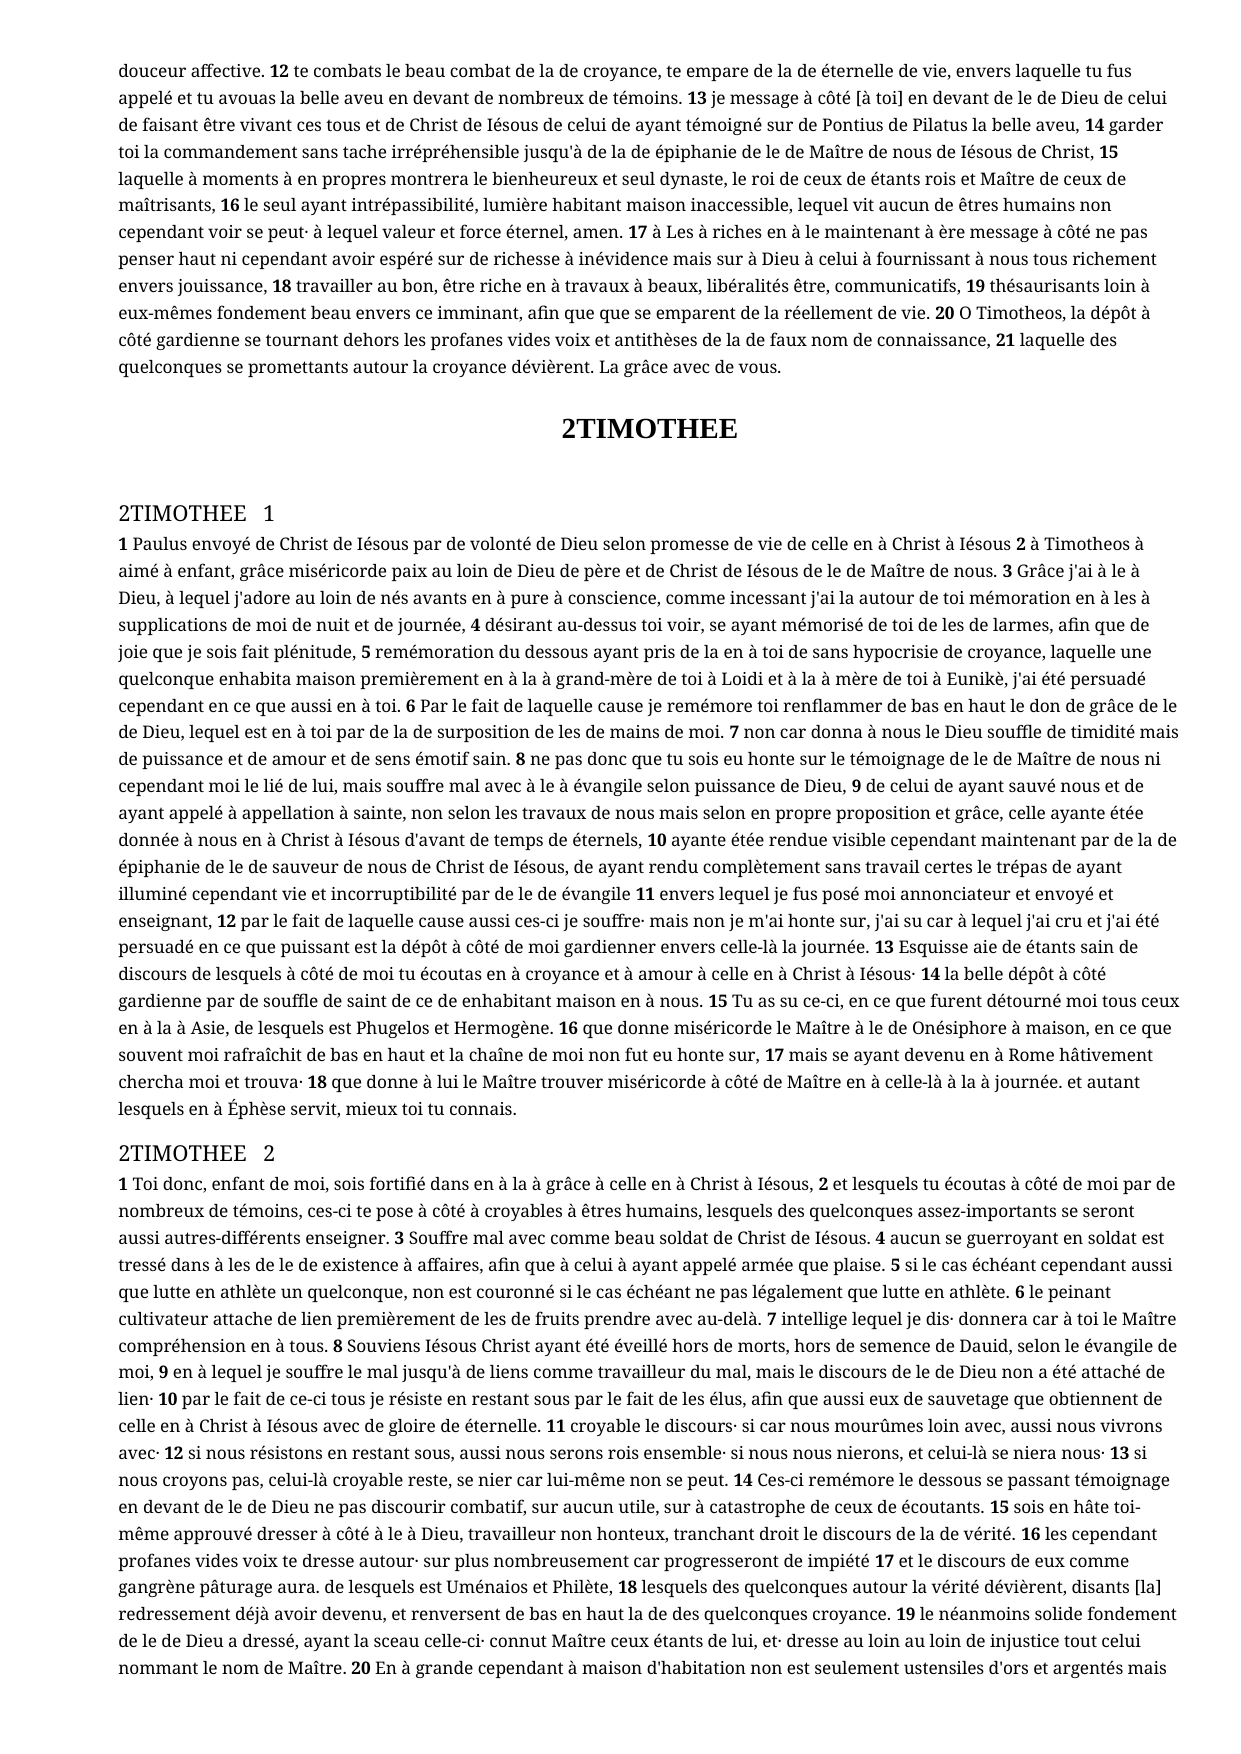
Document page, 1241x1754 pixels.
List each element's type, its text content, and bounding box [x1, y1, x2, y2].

text 2TIMOTHEE 1 [118, 498, 1181, 528]
text 2TIMOTHEE 2 [118, 1138, 1181, 1168]
subtitle 2TIMOTHEE [118, 411, 1181, 444]
text douceur affective. 12 te combats le beau combat de la de croyance, te empare de la de éternelle de vie, envers laquelle tu fus appelé et tu avouas la belle aveu en devant de nombreux de témoins. 13 je message à côté [à toi] en devant de le de Dieu de celui de faisant être vivant ces tous et de Christ de Iésous de celui de ayant témoigné sur de Pontius de Pilatus la belle aveu, 14 garder toi la commandement sans tache irrépréhensible jusqu'à de la de épiphanie de le de Maître de nous de Iésous de Christ, 15 laquelle à moments à en propres montrera le bienheureux et seul dynaste, le roi de ceux de étants rois et Maître de ceux de maîtrisants, 16 le seul ayant intrépassibilité, lumière habitant maison inaccessible, lequel vit aucun de êtres humains non cependant voir se peut· à lequel valeur et force éternel, amen. 17 à Les à riches en à le maintenant à ère message à côté ne pas penser haut ni cependant avoir espéré sur de richesse à inévidence mais sur à Dieu à celui à fournissant à nous tous richement envers jouissance, 18 travailler au bon, être riche en à travaux à beaux, libéralités être, communicatifs, 19 thésaurisants loin à eux-mêmes fondement beau envers ce imminant, afin que que se emparent de la réellement de vie. 20 O Timotheos, la dépôt à côté gardienne se tournant dehors les profanes vides voix et antithèses de la de faux nom de connaissance, 21 laquelle des quelconques se promettants autour la croyance dévièrent. La grâce avec de vous. [118, 59, 1181, 378]
text 1 Paulus envoyé de Christ de Iésous par de volonté de Dieu selon promesse de vie de celle en à Christ à Iésous 2 à Timotheos à aimé à enfant, grâce miséricorde paix au loin de Dieu de père et de Christ de Iésous de le de Maître de nous. 3 Grâce j'ai à le à Dieu, à lequel j'adore au loin de nés avants en à pure à conscience, comme incessant j'ai la autour de toi mémoration en à les à supplications de moi de nuit et de journée, 4 désirant au-dessus toi voir, se ayant mémorisé de toi de les de larmes, afin que de joie que je sois fait plénitude, 5 remémoration du dessous ayant pris de la en à toi de sans hypocrisie de croyance, laquelle une quelconque enhabita maison premièrement en à la à grand-mère de toi à Loidi et à la à mère de toi à Eunikè, j'ai été persuadé cependant en ce que aussi en à toi. 6 Par le fait de laquelle cause je remémore toi renflammer de bas en haut le don de grâce de le de Dieu, lequel est en à toi par de la de surposition de les de mains de moi. 7 non car donna à nous le Dieu souffle de timidité mais de puissance et de amour et de sens émotif sain. 8 ne pas donc que tu sois eu honte sur le témoignage de le de Maître de nous ni cependant moi le lié de lui, mais souffre mal avec à le à évangile selon puissance de Dieu, 9 de celui de ayant sauvé nous et de ayant appelé à appellation à sainte, non selon les travaux de nous mais selon en propre proposition et grâce, celle ayante étée donnée à nous en à Christ à Iésous d'avant de temps de éternels, 10 ayante étée rendue visible cependant maintenant par de la de épiphanie de le de sauveur de nous de Christ de Iésous, de ayant rendu complètement sans travail certes le trépas de ayant illuminé cependant vie et incorruptibilité par de le de évangile 11 envers lequel je fus posé moi annonciateur et envoyé et enseignant, 12 par le fait de laquelle cause aussi ces-ci je souffre· mais non je m'ai honte sur, j'ai su car à lequel j'ai cru et j'ai été persuadé en ce que puissant est la dépôt à côté de moi gardienner envers celle-là la journée. 13 Esquisse aie de étants sain de discours de lesquels à côté de moi tu écoutas en à croyance et à amour à celle en à Christ à Iésous· 14 la belle dépôt à côté gardienne par de souffle de saint de ce de enhabitant maison en à nous. 15 Tu as su ce-ci, en ce que furent détourné moi tous ceux en à la à Asie, de lesquels est Phugelos et Hermogène. 16 que donne miséricorde le Maître à le de Onésiphore à maison, en ce que souvent moi rafraîchit de bas en haut et la chaîne de moi non fut eu honte sur, 17 mais se ayant devenu en à Rome hâtivement chercha moi et trouva· 18 que donne à lui le Maître trouver miséricorde à côté de Maître en à celle-là à la à journée. et autant lesquels en à Éphèse servit, mieux toi tu connais. [118, 532, 1181, 1120]
text 1 Toi donc, enfant de moi, sois fortifié dans en à la à grâce à celle en à Christ à Iésous, 2 et lesquels tu écoutas à côté de moi par de nombreux de témoins, ces-ci te pose à côté à croyables à êtres humains, lesquels des quelconques assez-importants se seront aussi autres-différents enseigner. 3 Souffre mal avec comme beau soldat de Christ de Iésous. 4 aucun se guerroyant en soldat est tressé dans à les de le de existence à affaires, afin que à celui à ayant appelé armée que plaise. 5 si le cas échéant cependant aussi que lutte en athlète un quelconque, non est couronné si le cas échéant ne pas légalement que lutte en athlète. 6 le peinant cultivateur attache de lien premièrement de les de fruits prendre avec au-delà. 7 intellige lequel je dis· donnera car à toi le Maître compréhension en à tous. 8 Souviens Iésous Christ ayant été éveillé hors de morts, hors de semence de Dauid, selon le évangile de moi, 9 en à lequel je souffre le mal jusqu'à de liens comme travailleur du mal, mais le discours de le de Dieu non a été attaché de lien· 10 par le fait de ce-ci tous je résiste en restant sous par le fait de les élus, afin que aussi eux de sauvetage que obtiennent de celle en à Christ à Iésous avec de gloire de éternelle. 11 croyable le discours· si car nous mourûmes loin avec, aussi nous vivrons avec· 12 si nous résistons en restant sous, aussi nous serons rois ensemble· si nous nous nierons, et celui-là se niera nous· 13 si nous croyons pas, celui-là croyable reste, se nier car lui-même non se peut. 14 Ces-ci remémore le dessous se passant témoignage en devant de le de Dieu ne pas discourir combatif, sur aucun utile, sur à catastrophe de ceux de écoutants. 15 sois en hâte toi-même approuvé dresser à côté à le à Dieu, travailleur non honteux, tranchant droit le discours de la de vérité. 16 les cependant profanes vides voix te dresse autour· sur plus nombreusement car progresseront de impiété 17 et le discours de eux comme gangrène pâturage aura. de lesquels est Uménaios et Philète, 18 lesquels des quelconques autour la vérité dévièrent, disants [la] redressement déjà avoir devenu, et renversent de bas en haut la de des quelconques croyance. 19 le néanmoins solide fondement de le de Dieu a dressé, ayant la sceau celle-ci· connut Maître ceux étants de lui, et· dresse au loin au loin de injustice tout celui nommant le nom de Maître. 20 En à grande cependant à maison d'habitation non est seulement ustensiles d'ors et argentés mais [118, 1172, 1181, 1679]
